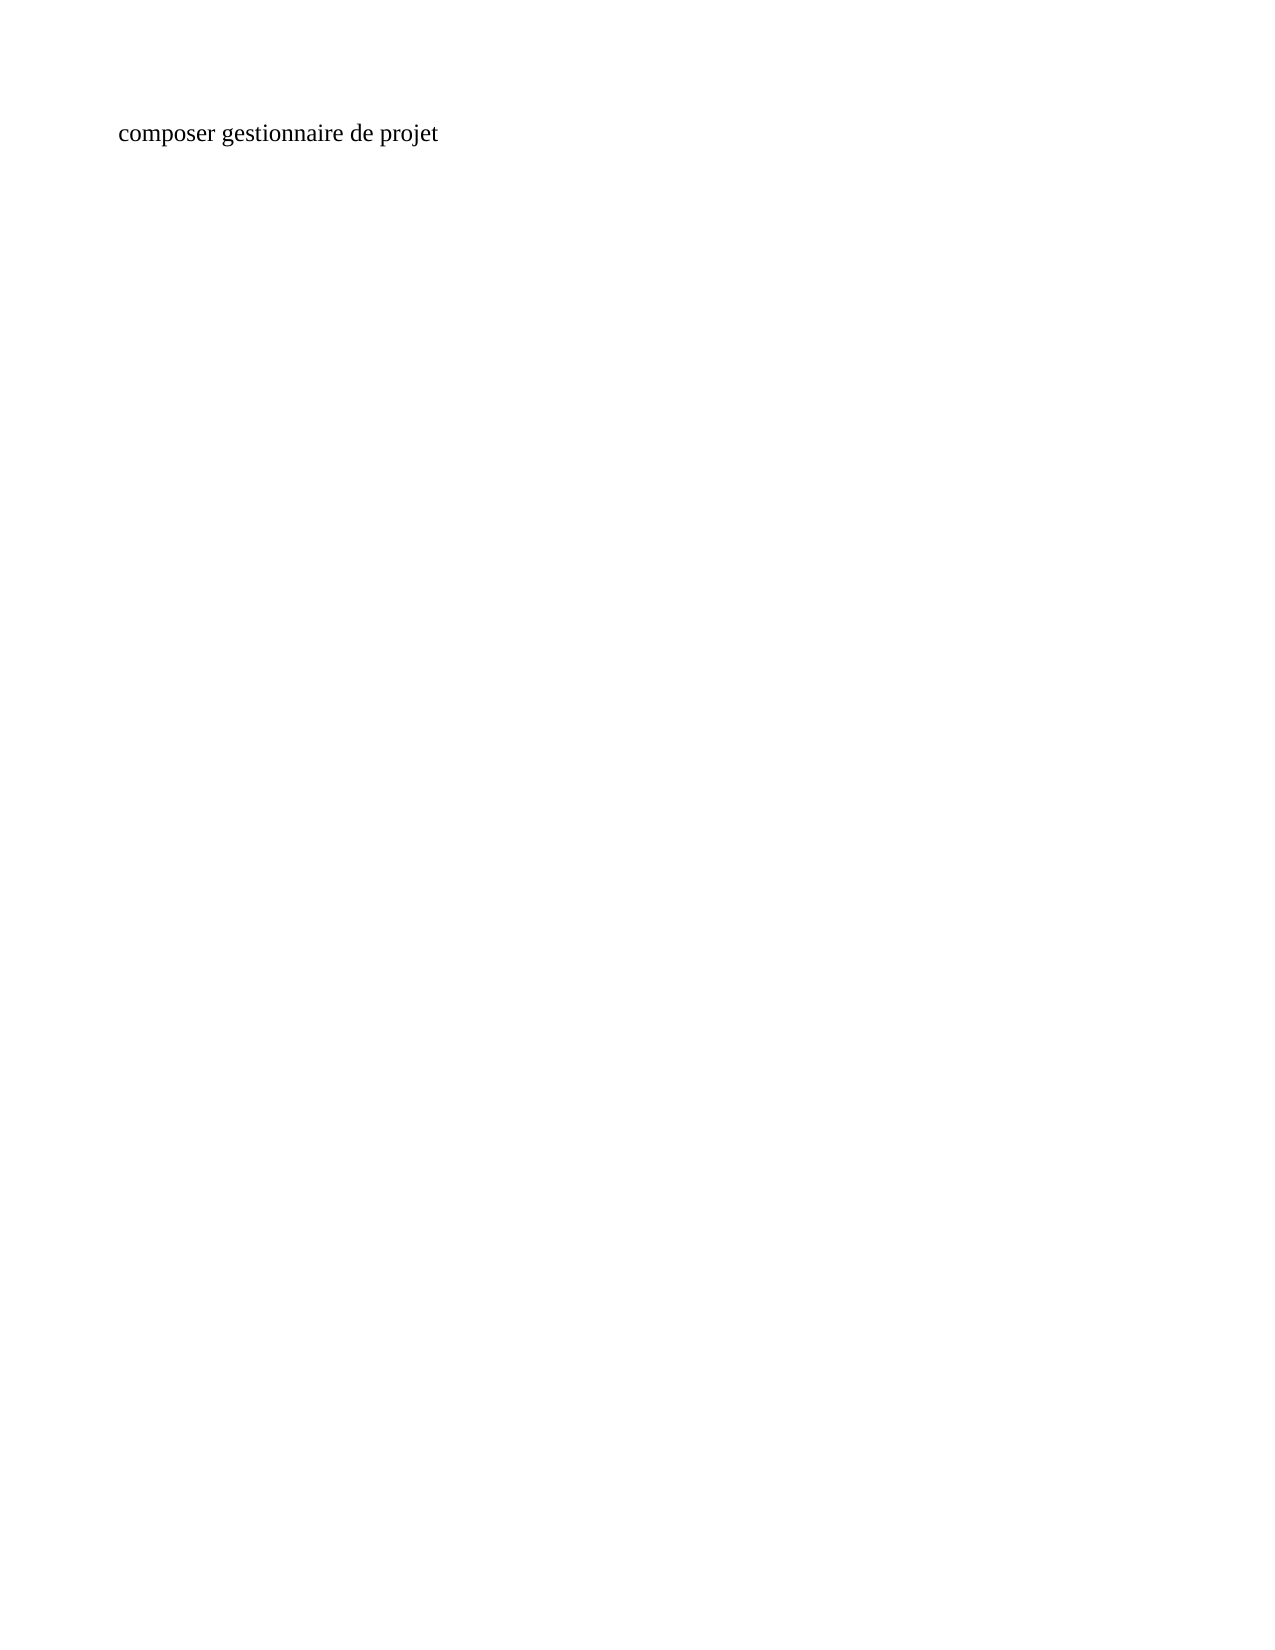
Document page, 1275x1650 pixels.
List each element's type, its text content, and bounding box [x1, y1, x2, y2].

text composer gestionnaire de projet [118, 118, 1157, 147]
